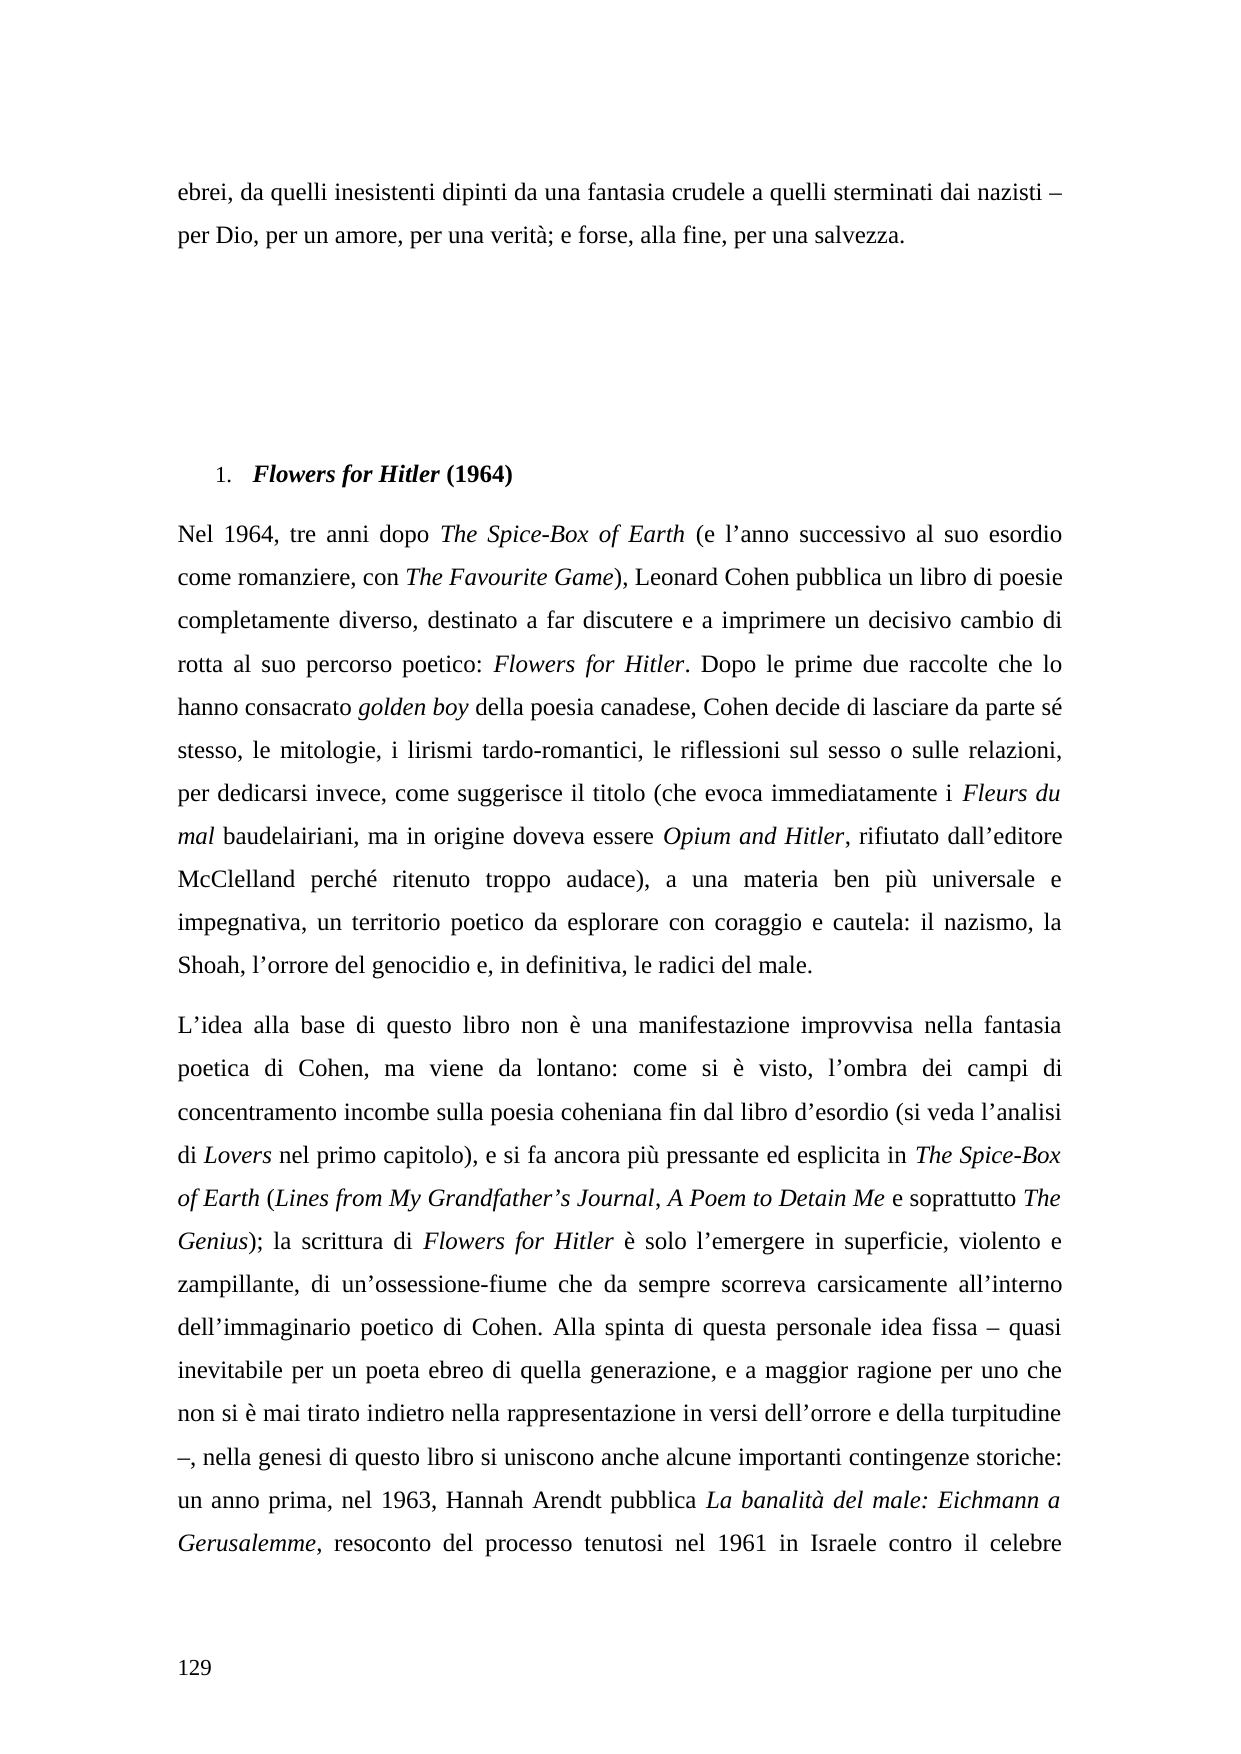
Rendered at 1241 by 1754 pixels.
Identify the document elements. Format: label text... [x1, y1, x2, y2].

text ebrei, da quelli inesistenti dipinti da una fantasia crudele a quelli sterminati dai nazisti – per Dio, per un amore, per una verità; e forse, alla fine, per una salvezza. [177, 177, 1063, 249]
list Flowers for Hitler (1964) [215, 459, 1063, 488]
text L’idea alla base di questo libro non è una manifestazione improvvisa nella fantasia poetica di Cohen, ma viene da lontano: come si è visto, l’ombra dei campi di concentramento incombe sulla poesia coheniana fin dal libro d’esordio (si veda l’analisi di Lovers nel primo capitolo), e si fa ancora più pressante ed esplicita in The Spice-Box of Earth (Lines from My Grandfather’s Journal, A Poem to Detain Me e soprattutto The Genius); la scrittura di Flowers for Hitler è solo l’emergere in superficie, violento e zampillante, di un’ossessione-fiume che da sempre scorreva carsicamente all’interno dell’immaginario poetico di Cohen. Alla spinta di questa personale idea fissa – quasi inevitabile per un poeta ebreo di quella generazione, e a maggior ragione per uno che non si è mai tirato indietro nella rappresentazione in versi dell’orrore e della turpitudine –, nella genesi di questo libro si uniscono anche alcune importanti contingenze storiche: un anno prima, nel 1963, Hannah Arendt pubblica La banalità del male: Eichmann a Gerusalemme, resoconto del processo tenutosi nel 1961 in Israele contro il celebre [177, 1010, 1063, 1557]
text Nel 1964, tre anni dopo The Spice-Box of Earth (e l’anno successivo al suo esordio come romanziere, con The Favourite Game), Leonard Cohen pubblica un libro di poesie completamente diverso, destinato a far discutere e a imprimere un decisivo cambio di rotta al suo percorso poetico: Flowers for Hitler. Dopo le prime due raccolte che lo hanno consacrato golden boy della poesia canadese, Cohen decide di lasciare da parte sé stesso, le mitologie, i lirismi tardo-romantici, le riflessioni sul sesso o sulle relazioni, per dedicarsi invece, come suggerisce il titolo (che evoca immediatamente i Fleurs du mal baudelairiani, ma in origine doveva essere Opium and Hitler, rifiutato dall’editore McClelland perché ritenuto troppo audace), a una materia ben più universale e impegnativa, un territorio poetico da esplorare con coraggio e cautela: il nazismo, la Shoah, l’orrore del genocidio e, in definitiva, le radici del male. [177, 519, 1063, 979]
